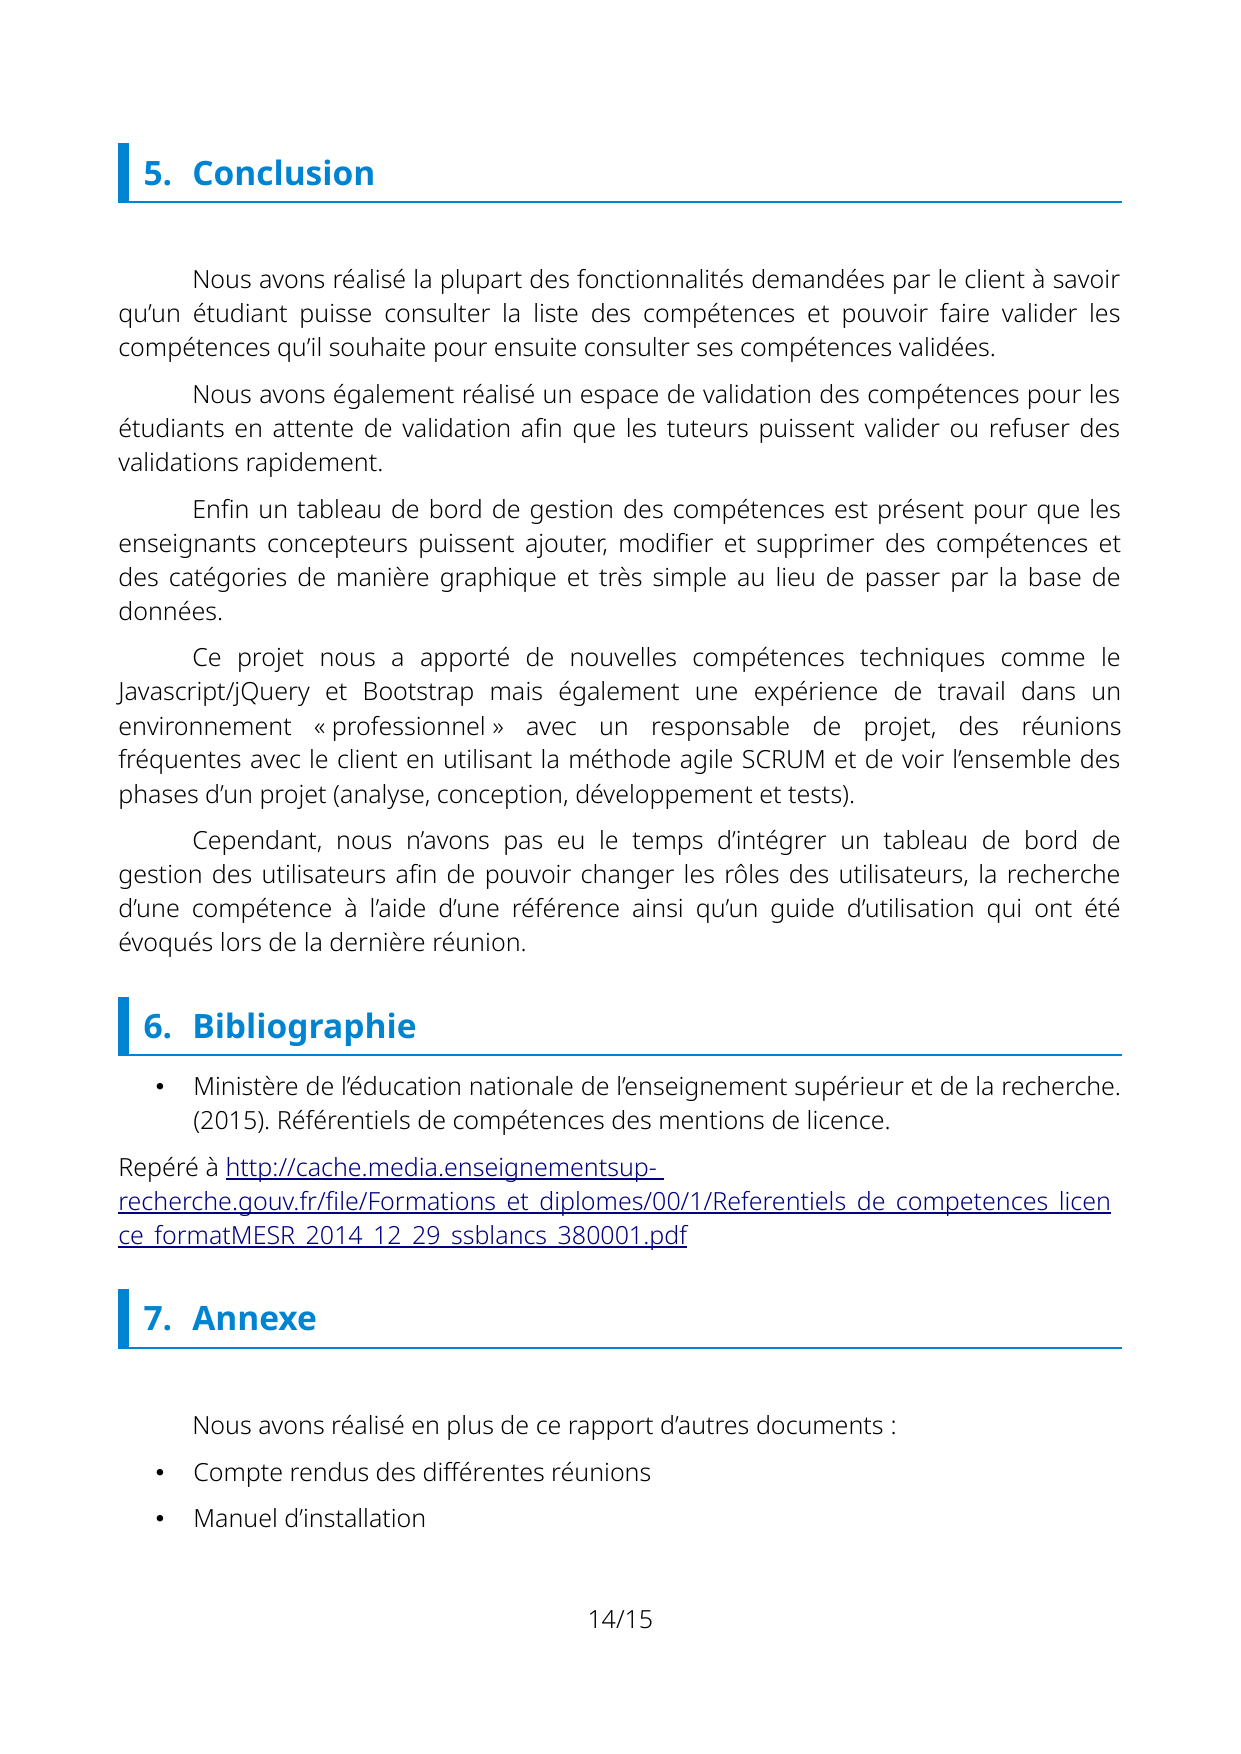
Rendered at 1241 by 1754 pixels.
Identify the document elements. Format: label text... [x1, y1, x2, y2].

subtitle Conclusion [129, 143, 1122, 201]
list Compte rendus des différentes réunions [156, 1454, 1122, 1488]
subtitle Annexe [129, 1289, 1122, 1347]
text Nous avons réalisé en plus de ce rapport d’autres documents : [118, 1408, 1122, 1442]
text Ce projet nous a apporté de nouvelles compétences techniques comme le Javascript/jQuery et Bootstrap mais également une expérience de travail dans un environnement « professionnel » avec un responsable de projet, des réunions fréquentes avec le client en utilisant la méthode agile SCRUM et de voir l’ensemble des phases d’un projet (analyse, conception, développement et tests). [118, 640, 1122, 810]
list Ministère de l’éducation nationale de l’enseignement supérieur et de la recherche. (2015). Référentiels de compétences des mentions de licence. [156, 1069, 1122, 1137]
text Enfin un tableau de bord de gestion des compétences est présent pour que les enseignants concepteurs puissent ajouter, modifier et supprimer des compétences et des catégories de manière graphique et très simple au lieu de passer par la base de données. [118, 491, 1122, 627]
text Repéré à http://cache.media.enseignementsup- recherche.gouv.fr/file/Formations_et_diplomes/00/1/Referentiels_de_competences_licence_formatMESR_2014_12_29_ssblancs_380001.pdf [118, 1149, 1122, 1252]
text Nous avons également réalisé un espace de validation des compétences pour les étudiants en attente de validation afin que les tuteurs puissent valider ou refuser des validations rapidement. [118, 377, 1122, 479]
text Cependant, nous n’avons pas eu le temps d’intégrer un tableau de bord de gestion des utilisateurs afin de pouvoir changer les rôles des utilisateurs, la recherche d’une compétence à l’aide d’une référence ainsi qu’un guide d’utilisation qui ont été évoqués lors de la dernière réunion. [118, 823, 1122, 959]
list Manuel d’installation [156, 1501, 1122, 1535]
text Nous avons réalisé la plupart des fonctionnalités demandées par le client à savoir qu’un étudiant puisse consulter la liste des compétences et pouvoir faire valider les compétences qu’il souhaite pour ensuite consulter ses compétences validées. [118, 262, 1122, 364]
subtitle Bibliographie [129, 997, 1122, 1054]
